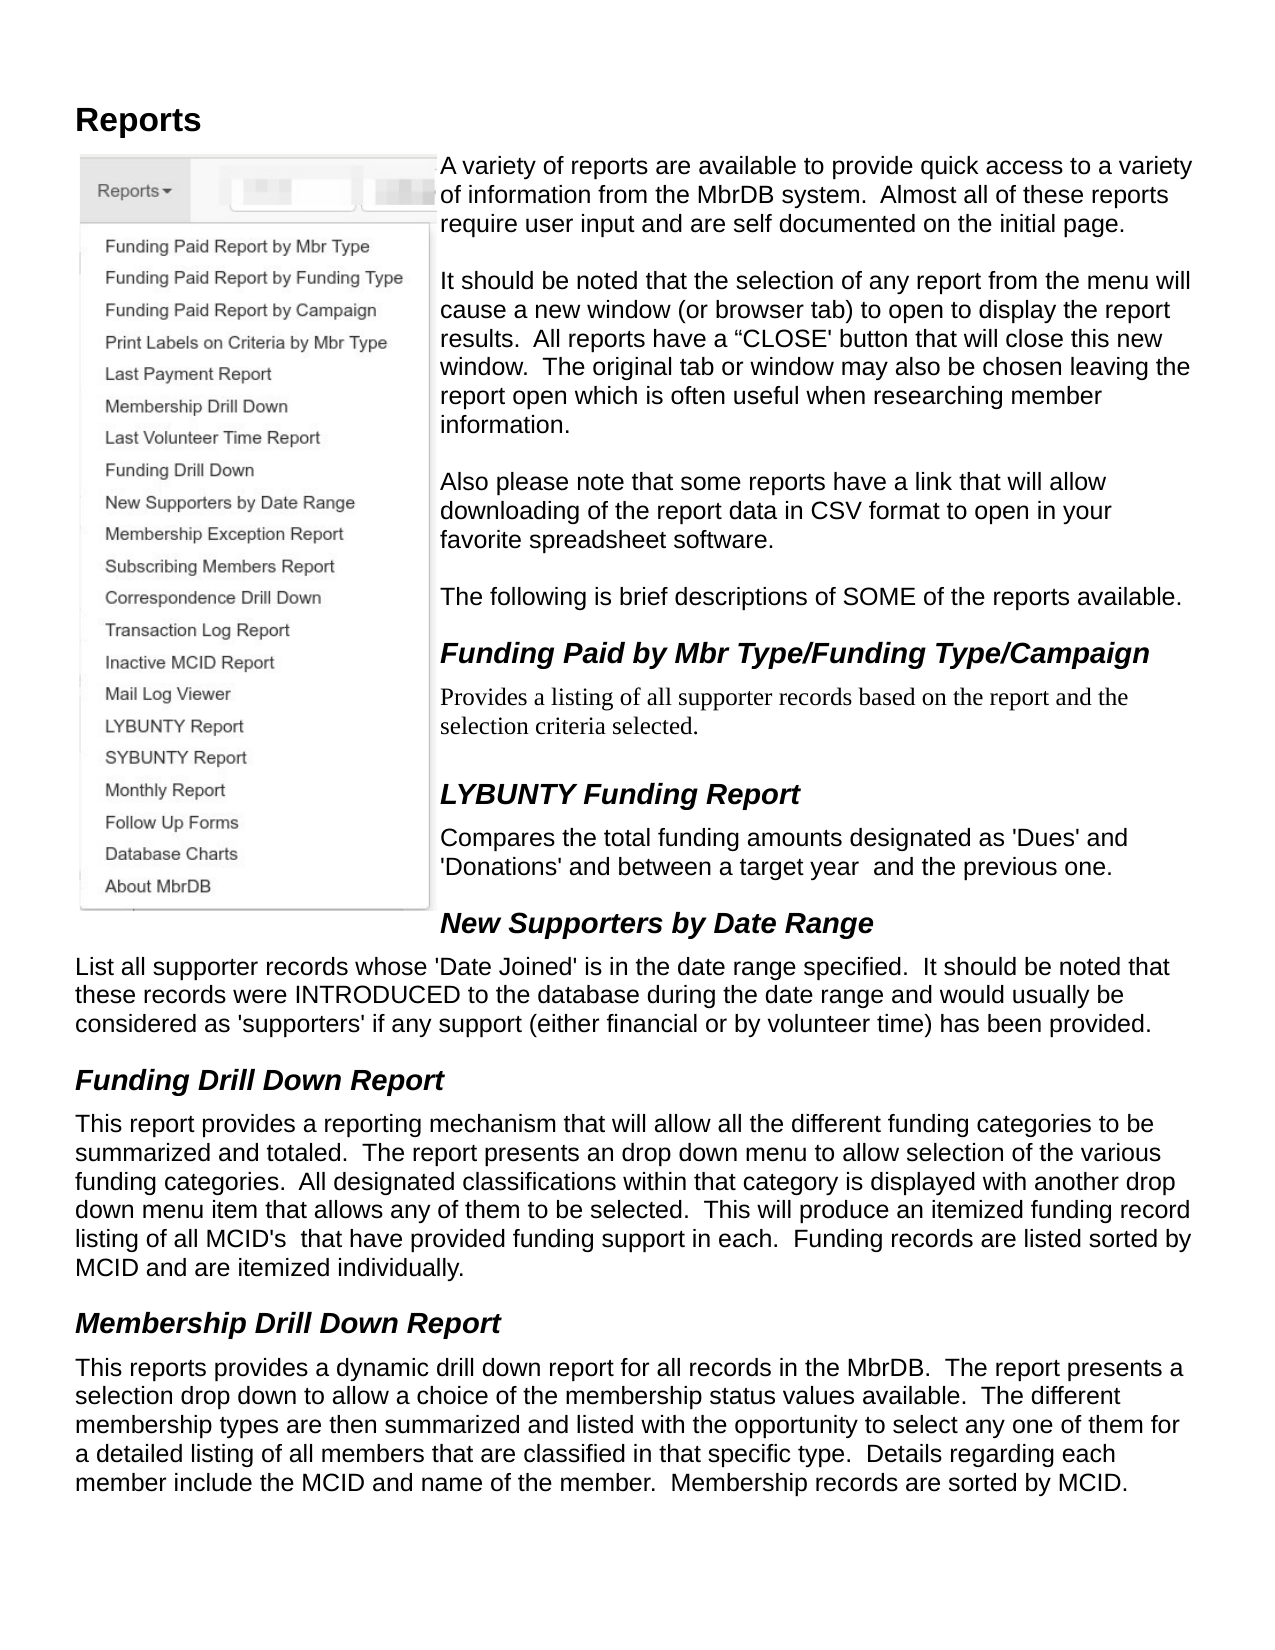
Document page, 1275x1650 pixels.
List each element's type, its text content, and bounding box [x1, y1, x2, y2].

text It should be noted that the selection of any report from the menu will cause a new window (or browser tab) to open to display the report results. All reports have a “CLOSE' button that will close this new window. The original tab or window may also be chosen leaving the report open which is often useful when researching member information. [440, 266, 1200, 439]
text Also please note that some reports have a link that will allow downloading of the report data in CSV format to open in your favorite spreadsheet software. [440, 467, 1200, 554]
text Compares the total funding amounts designated as 'Dues' and 'Donations' and between a target year and the previous one. [440, 823, 1200, 881]
subtitle Funding Drill Down Report [75, 1063, 1200, 1097]
text This report provides a reporting mechanism that will allow all the different funding categories to be summarized and totaled. The report presents an drop down menu to allow selection of the various funding categories. All designated classifications within that category is displayed with another drop down menu item that allows any of them to be selected. This will produce an itemized funding record listing of all MCID's that have provided funding support in each. Funding records are listed sorted by MCID and are itemized individually. [75, 1109, 1200, 1282]
subtitle Funding Paid by Mbr Type/Funding Type/Campaign [440, 636, 1200, 670]
picture [79, 154, 437, 911]
subtitle New Supporters by Date Range [75, 906, 1200, 939]
subtitle Reports [75, 100, 1200, 139]
text This reports provides a dynamic drill down report for all records in the MbrDB. The report presents a selection drop down to allow a choice of the membership status values available. The different membership types are then summarized and listed with the opportunity to select any one of them for a detailed listing of all members that are classified in that specific type. Details regarding each member include the MCID and name of the member. Membership records are sorted by MCID. [75, 1353, 1200, 1496]
subtitle Membership Drill Down Report [75, 1307, 1200, 1340]
subtitle LYBUNTY Funding Report [440, 777, 1200, 811]
text A variety of reports are available to provide quick access to a variety of information from the MbrDB system. Almost all of these reports require user input and are self documented on the initial page. [75, 151, 1200, 914]
text List all supporter records whose 'Date Joined' is in the date range specified. It should be noted that these records were INTRODUCED to the database during the date range and would usually be considered as 'supporters' if any support (either financial or by volunteer time) has been provided. [75, 952, 1200, 1038]
text Provides a listing of all supporter records based on the report and the selection criteria selected. [440, 682, 1200, 740]
text The following is brief descriptions of SOME of the reports available. [440, 582, 1200, 611]
